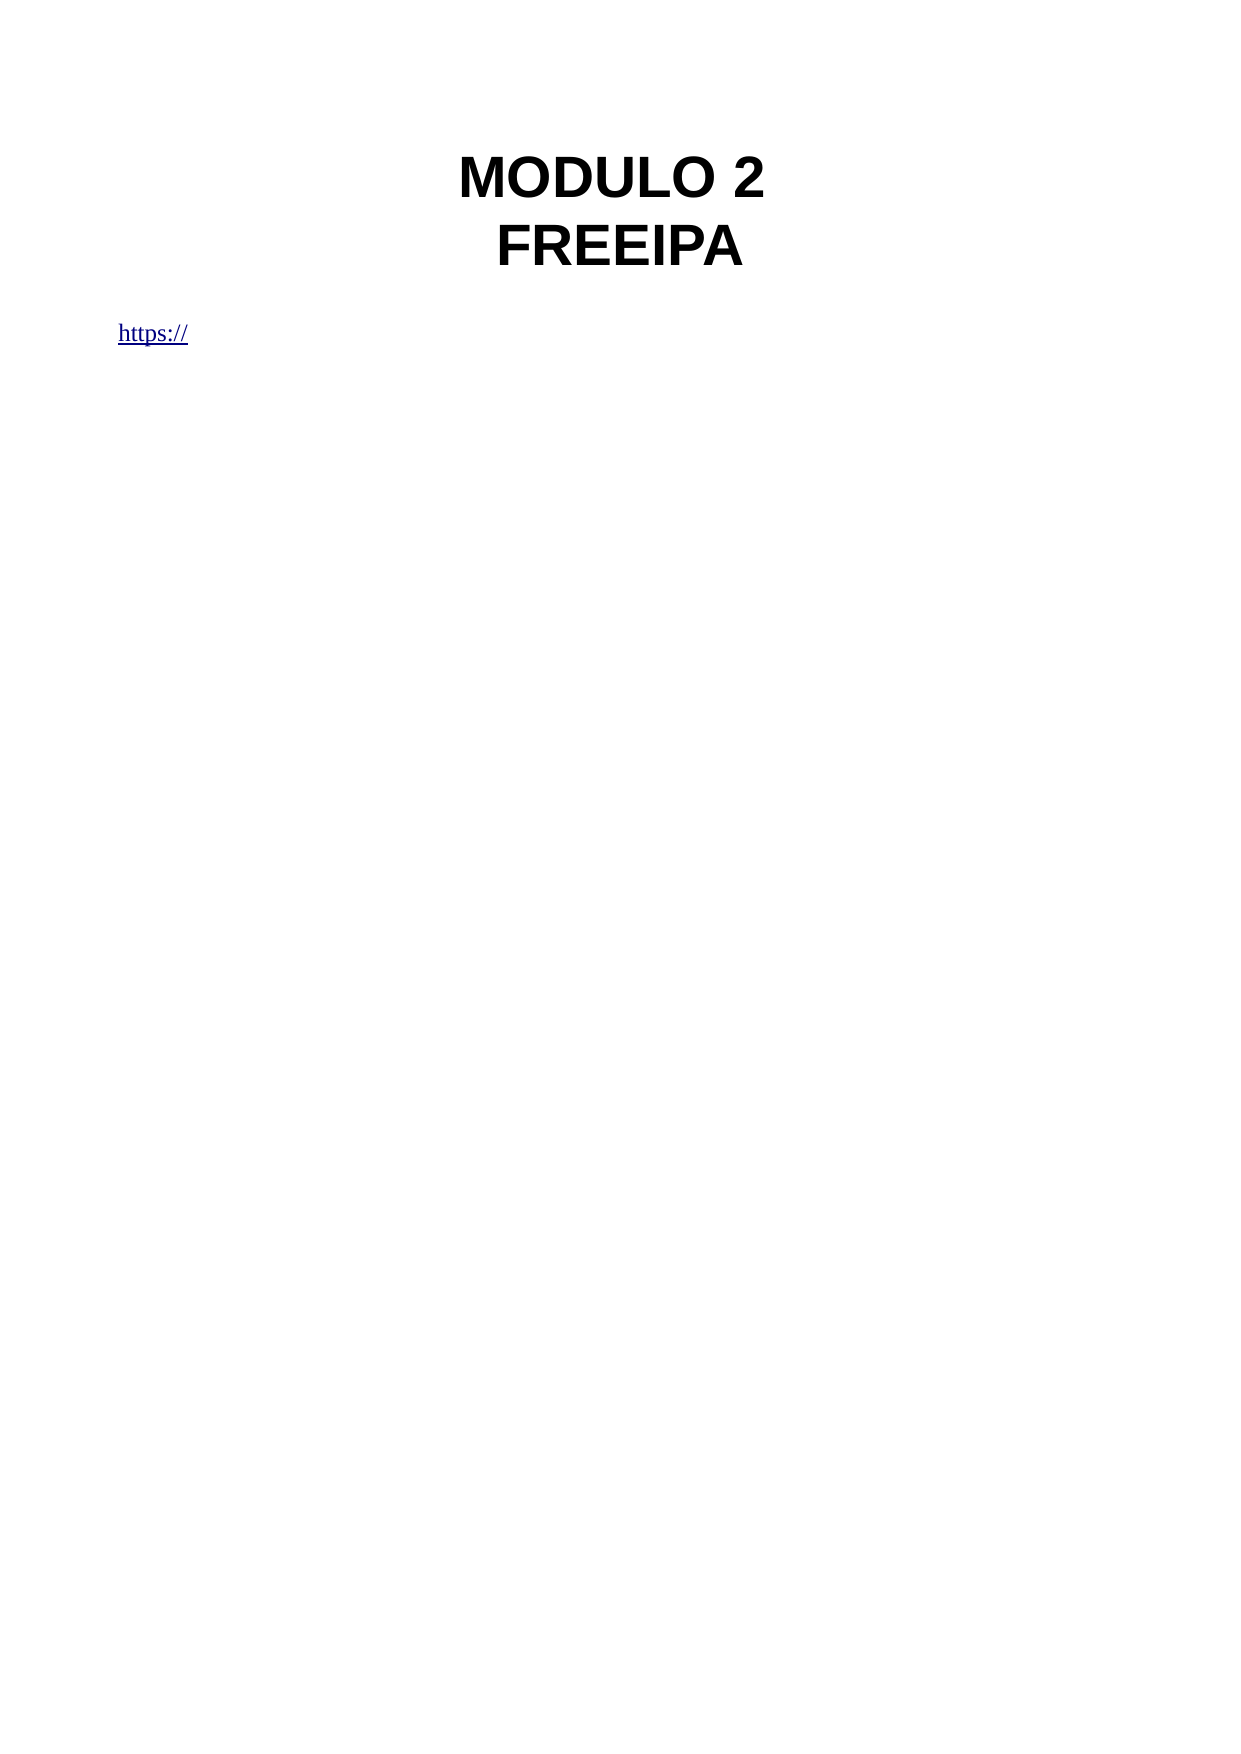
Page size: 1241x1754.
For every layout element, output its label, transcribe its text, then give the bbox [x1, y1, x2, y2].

title MODULO 2 FREEIPA [118, 143, 1122, 277]
text https:// [118, 318, 1122, 347]
